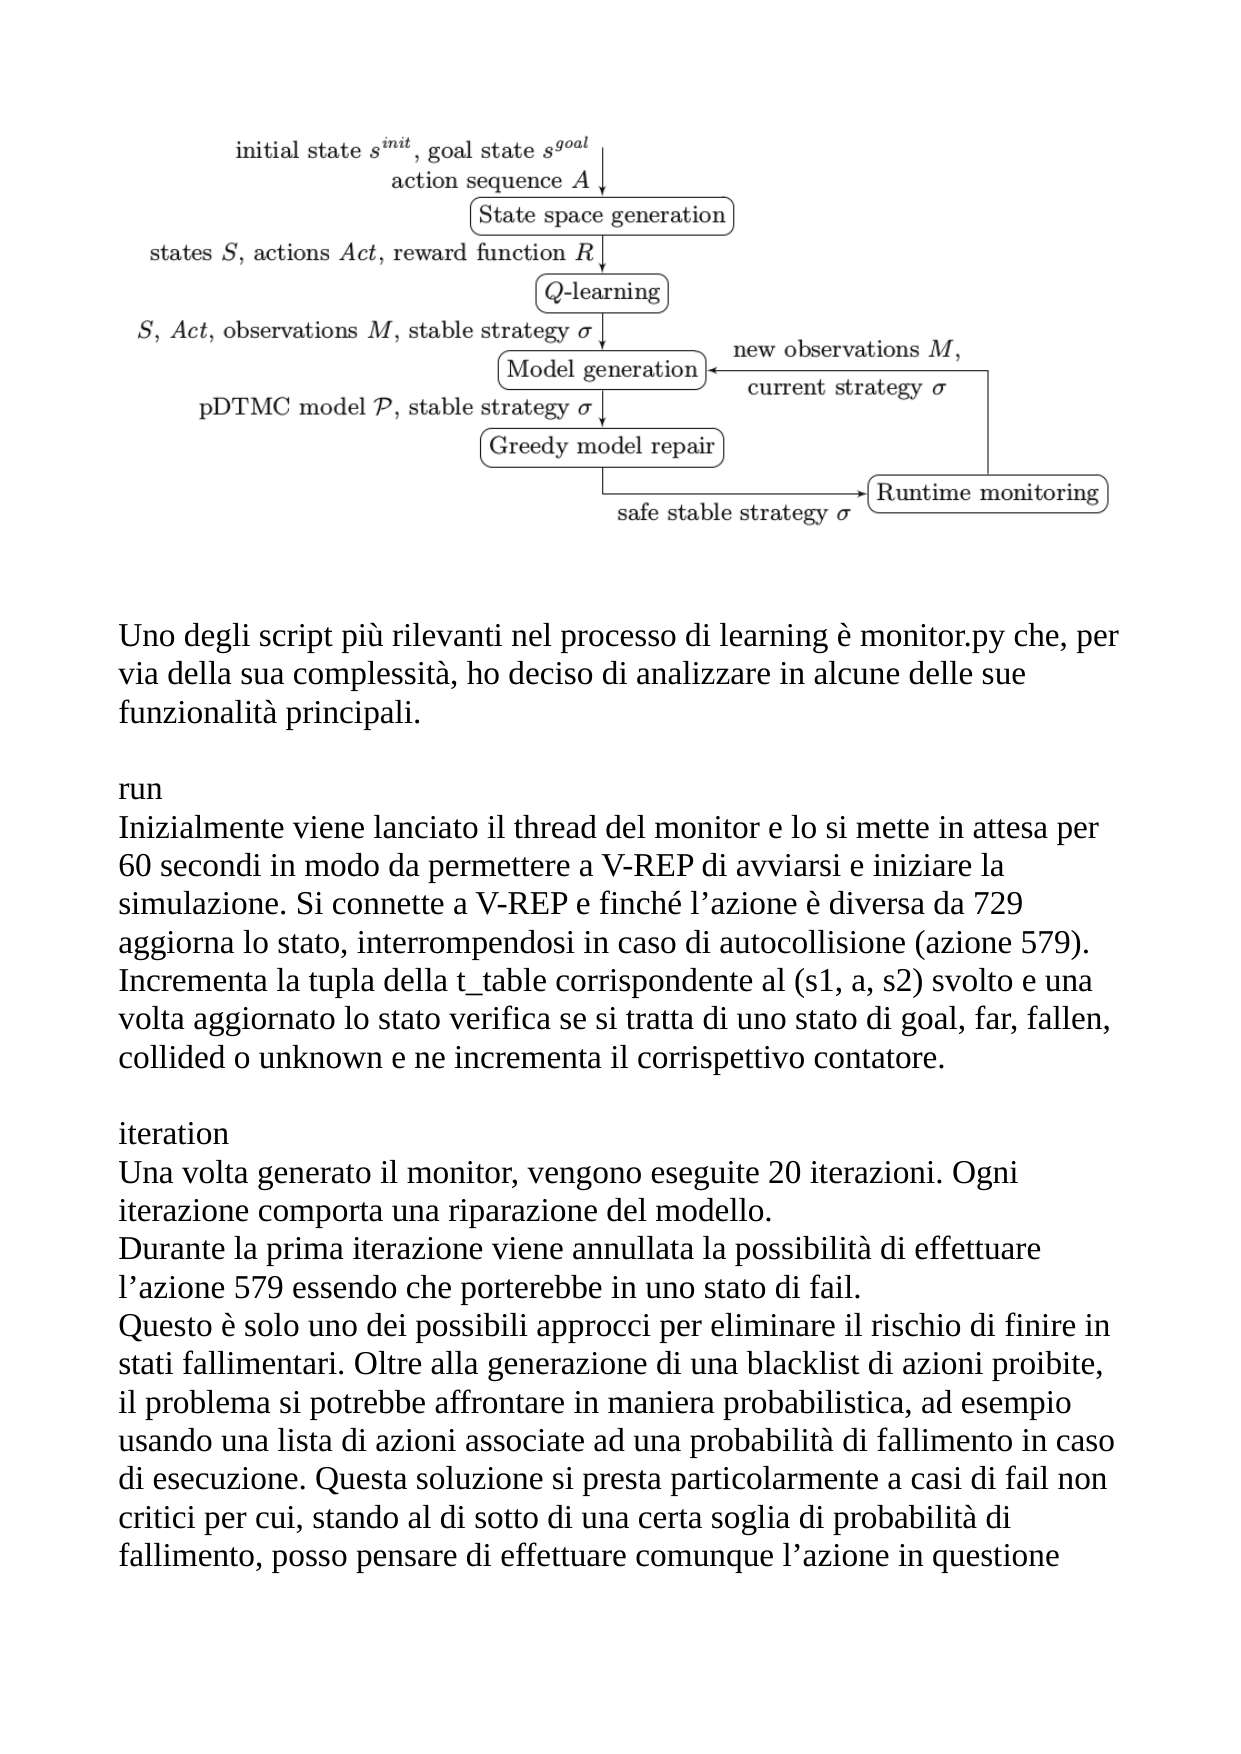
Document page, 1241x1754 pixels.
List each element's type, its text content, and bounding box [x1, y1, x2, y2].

text iteration [118, 1113, 1122, 1152]
text Questo è solo uno dei possibili approcci per eliminare il rischio di finire in stati fallimentari. Oltre alla generazione di una blacklist di azioni proibite, il problema si potrebbe affrontare in maniera probabilistica, ad esempio usando una lista di azioni associate ad una probabilità di fallimento in caso di esecuzione. Questa soluzione si presta particolarmente a casi di fail non critici per cui, stando al di sotto di una certa soglia di probabilità di fallimento, posso pensare di effettuare comunque l’azione in questione [118, 1305, 1122, 1573]
picture [118, 118, 1123, 539]
text run [118, 768, 1122, 807]
text Uno degli script più rilevanti nel processo di learning è monitor.py che, per via della sua complessità, ho deciso di analizzare in alcune delle sue funzionalità principali. [118, 615, 1122, 730]
text Inizialmente viene lanciato il thread del monitor e lo si mette in attesa per 60 secondi in modo da permettere a V-REP di avviarsi e iniziare la simulazione. Si connette a V-REP e finché l’azione è diversa da 729 aggiorna lo stato, interrompendosi in caso di autocollisione (azione 579). Incrementa la tupla della t_table corrispondente al (s1, a, s2) svolto e una volta aggiornato lo stato verifica se si tratta di uno stato di goal, far, fallen, collided o unknown e ne incrementa il corrispettivo contatore. [118, 807, 1122, 1075]
text Una volta generato il monitor, vengono eseguite 20 iterazioni. Ogni iterazione comporta una riparazione del modello. Durante la prima iterazione viene annullata la possibilità di effettuare l’azione 579 essendo che porterebbe in uno stato di fail. [118, 1152, 1122, 1305]
